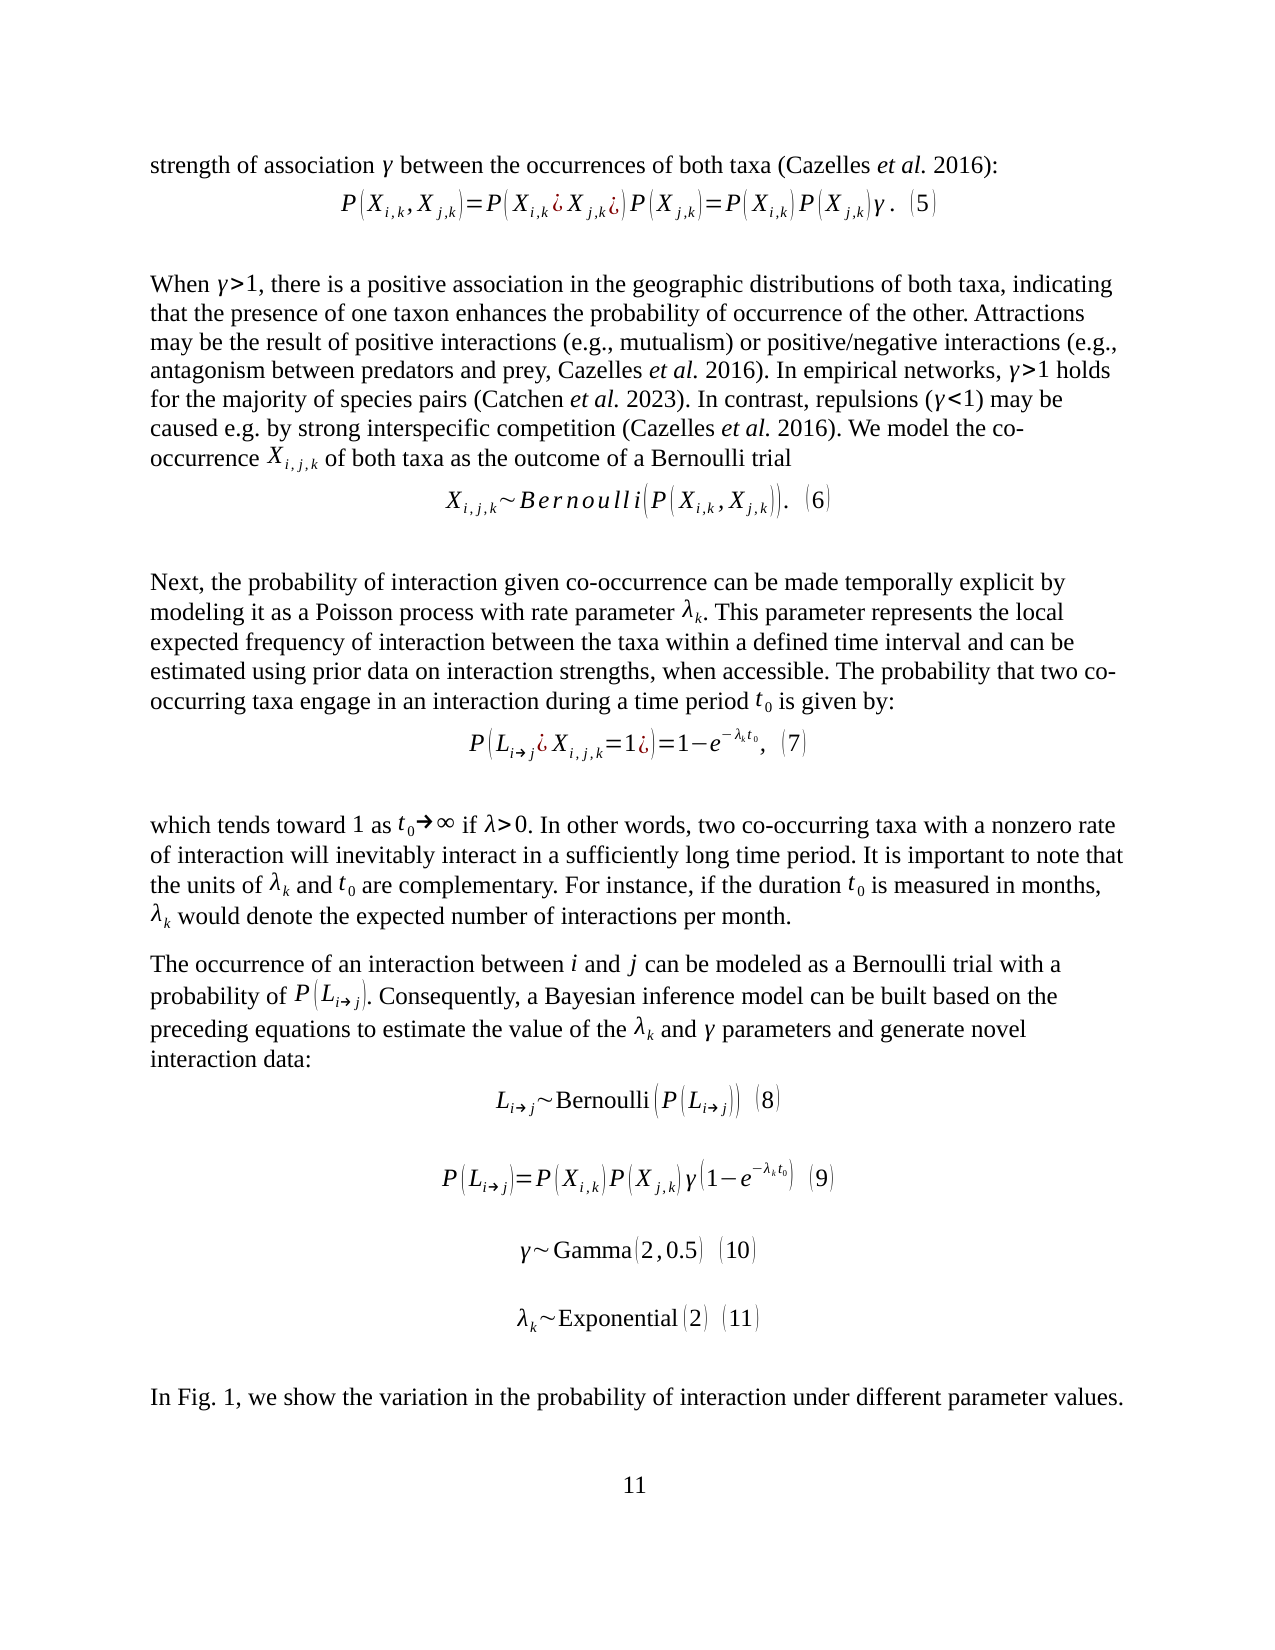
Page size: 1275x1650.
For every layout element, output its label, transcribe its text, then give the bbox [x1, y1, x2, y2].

text When , there is a positive association in the geographic distributions of both taxa, indicating that the presence of one taxon enhances the probability of occurrence of the other. Attractions may be the result of positive interactions (e.g., mutualism) or positive/negative interactions (e.g., antagonism between predators and prey, Cazelles et al. 2016). In empirical networks, holds for the majority of species pairs (Catchen et al. 2023). In contrast, repulsions () may be caused e.g. by strong interspecific competition (Cazelles et al. 2016). We model the co-occurrence of both taxa as the outcome of a Bernoulli trial [150, 269, 1125, 473]
text which tends toward as if . In other words, two co-occurring taxa with a nonzero rate of interaction will inevitably interact in a sufficiently long time period. It is important to note that the units of and are complementary. For instance, if the duration is measured in months, would denote the expected number of interactions per month. [150, 809, 1125, 931]
text Next, the probability of interaction given co-occurrence can be made temporally explicit by modeling it as a Poisson process with rate parameter . This parameter represents the local expected frequency of interaction between the taxa within a defined time interval and can be estimated using prior data on interaction strengths, when accessible. The probability that two co-occurring taxa engage in an interaction during a time period is given by: [150, 567, 1125, 716]
text The occurrence of an interaction between and can be modeled as a Bernoulli trial with a probability of . Consequently, a Bayesian inference model can be built based on the preceding equations to estimate the value of the and parameters and generate novel interaction data: [150, 949, 1125, 1073]
text strength of association between the occurrences of both taxa (Cazelles et al. 2016): [150, 150, 1125, 179]
text In Fig. 1, we show the variation in the probability of interaction under different parameter values. [150, 1382, 1125, 1411]
